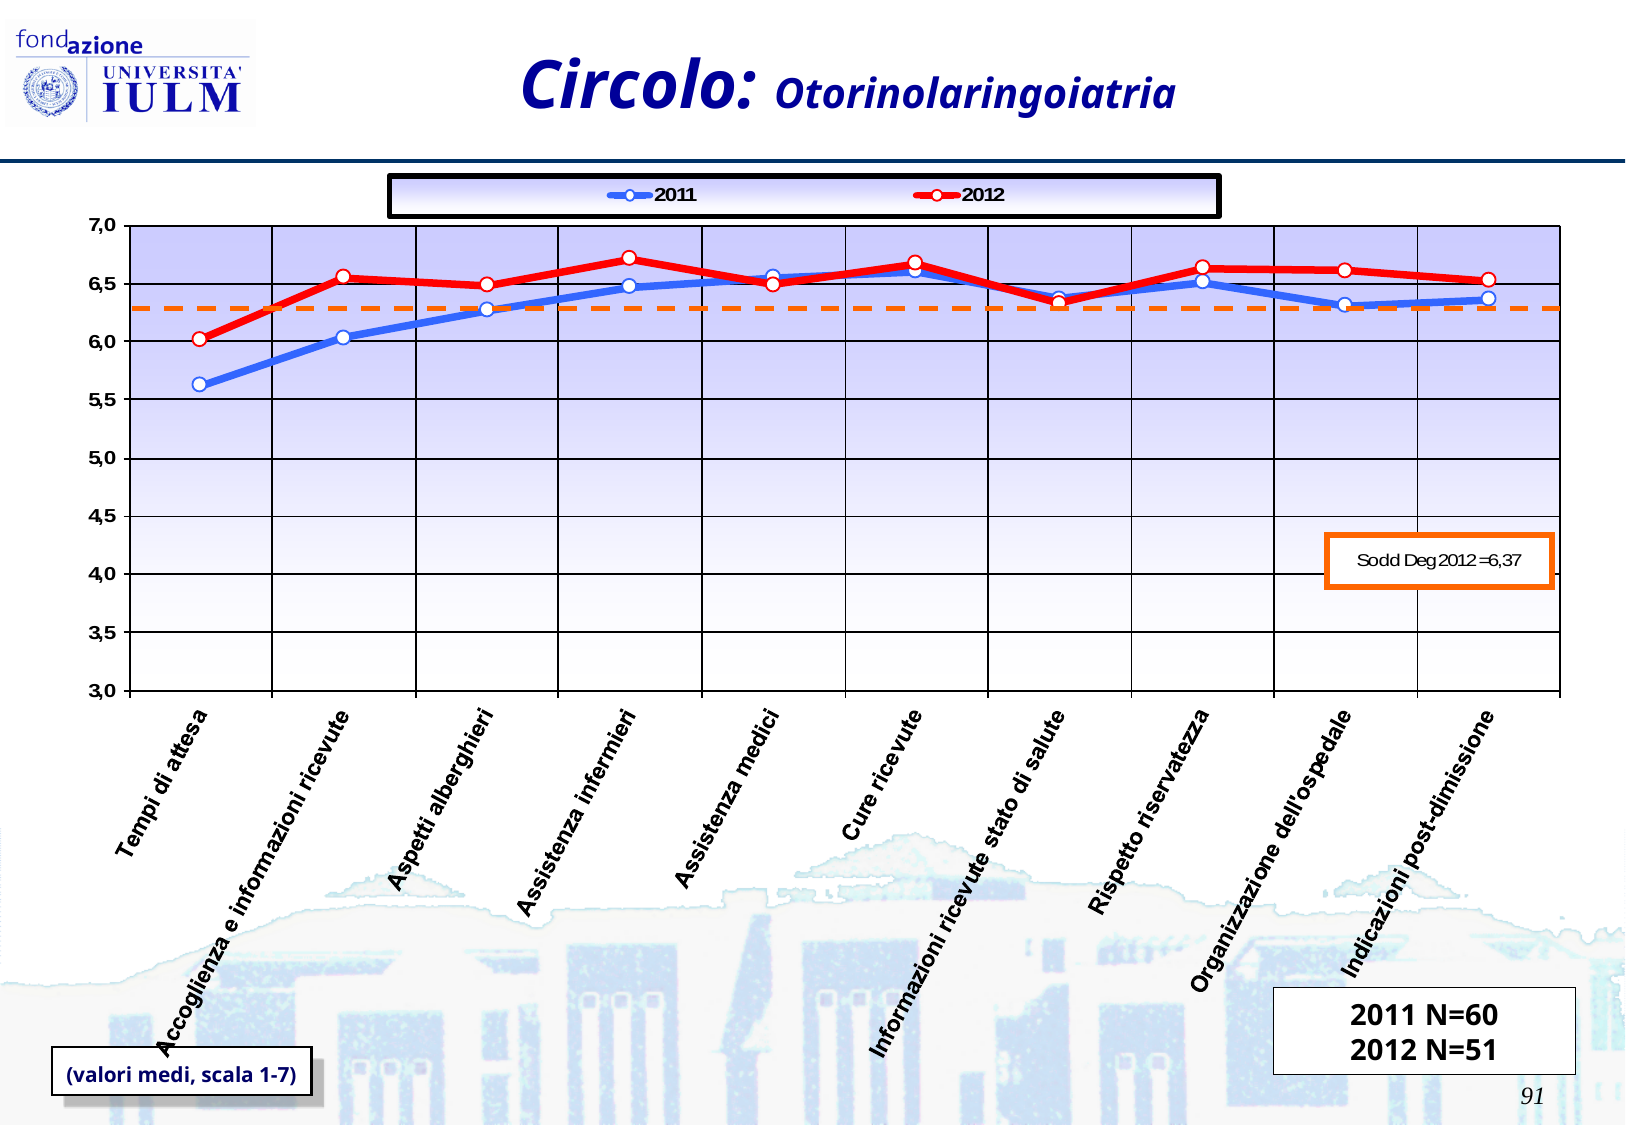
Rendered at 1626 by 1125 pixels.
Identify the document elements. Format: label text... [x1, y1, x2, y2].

picture [5, 19, 256, 127]
text_box Circolo: Otorinolaringoiatria [304, 18, 1392, 144]
picture [46, 162, 1564, 1108]
text_box 2011 N=60 2012 N=51 [1273, 987, 1576, 1075]
